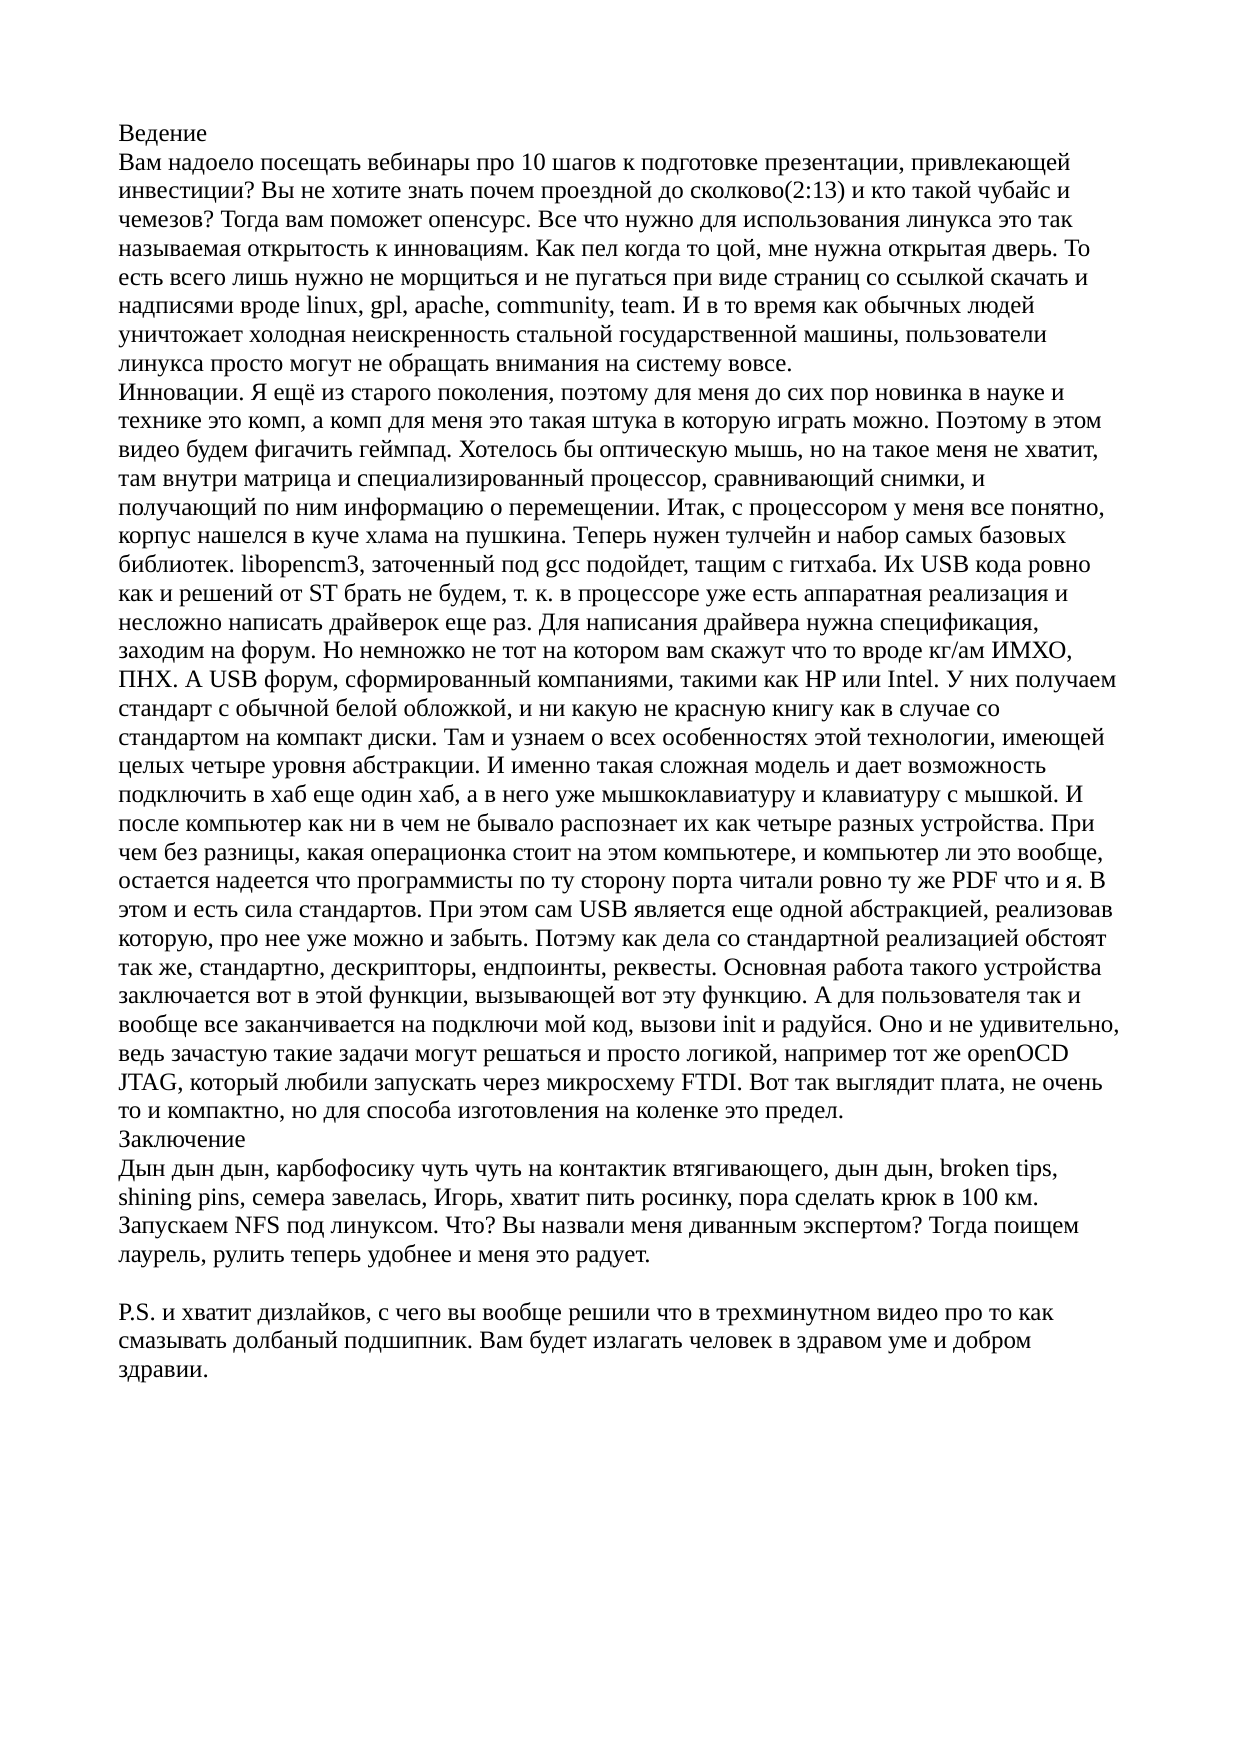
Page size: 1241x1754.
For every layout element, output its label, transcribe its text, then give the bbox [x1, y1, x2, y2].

text Инновации. Я ещё из старого поколения, поэтому для меня до сих пор новинка в науке и технике это комп, а комп для меня это такая штука в которую играть можно. Поэтому в этом видео будем фигачить геймпад. Хотелось бы оптическую мышь, но на такое меня не хватит, там внутри матрица и специализированный процессор, сравнивающий снимки, и получающий по ним информацию о перемещении. Итак, с процессором у меня все понятно, корпус нашелся в куче хлама на пушкина. Теперь нужен тулчейн и набор самых базовых библиотек. libopencm3, заточенный под gcc подойдет, тащим с гитхаба. Их USB кода ровно как и решений от ST брать не будем, т. к. в процессоре уже есть аппаратная реализация и несложно написать драйверок еще раз. Для написания драйвера нужна спецификация, заходим на форум. Но немножко не тот на котором вам скажут что то вроде кг/ам ИМХО, ПНХ. А USB форум, сформированный компаниями, такими как HP или Intel. У них получаем стандарт с обычной белой обложкой, и ни какую не красную книгу как в случае со стандартом на компакт диски. Там и узнаем о всех особенностях этой технологии, имеющей целых четыре уровня абстракции. И именно такая сложная модель и дает возможность подключить в хаб еще один хаб, а в него уже мышкоклавиатуру и клавиатуру с мышкой. И после компьютер как ни в чем не бывало распознает их как четыре разных устройства. При чем без разницы, какая операционка стоит на этом компьютере, и компьютер ли это вообще, остается надеется что программисты по ту сторону порта читали ровно ту же PDF что и я. В этом и есть сила стандартов. При этом сам USB является еще одной абстракцией, реализовав которую, про нее уже можно и забыть. Потэму как дела со стандартной реализацией обстоят так же, стандартно, дескрипторы, ендпоинты, реквесты. Основная работа такого устройства заключается вот в этой функции, вызывающей вот эту функцию. А для пользователя так и вообще все заканчивается на подключи мой код, вызови init и радуйся. Оно и не удивительно, ведь зачастую такие задачи могут решаться и просто логикой, например тот же openOCD JTAG, который любили запускать через микроcхему FTDI. Вот так выглядит плата, не очень то и компактно, но для способа изготовления на коленке это предел. [118, 377, 1122, 1124]
text Вам надоело посещать вебинары про 10 шагов к подготовке презентации, привлекающей инвестиции? Вы не хотите знать почем проездной до сколково(2:13) и кто такой чубайс и чемезов? Тогда вам поможет опенсурс. Все что нужно для использования линукса это так называемая открытость к инновациям. Как пел когда то цой, мне нужна открытая дверь. То есть всего лишь нужно не морщиться и не пугаться при виде страниц со ссылкой скачать и надписями вроде linux, gpl, apache, community, team. И в то время как обычных людей уничтожает холодная неискренность стальной государственной машины, пользователи линукса просто могут не обращать внимания на систему вовсе. [118, 147, 1122, 377]
text Ведение [118, 118, 1122, 147]
text Дын дын дын, карбофосику чуть чуть на контактик втягивающего, дын дын, broken tips, shining pins, семера завелась, Игорь, хватит пить росинку, пора сделать крюк в 100 км. Запускаем NFS под линуксом. Что? Вы назвали меня диванным экспертом? Тогда поищем лаурель, рулить теперь удобнее и меня это радует. [118, 1153, 1122, 1268]
text Заключение [118, 1124, 1122, 1153]
text P.S. и хватит дизлайков, с чего вы вообще решили что в трехминутном видео про то как смазывать долбаный подшипник. Вам будет излагать человек в здравом уме и добром здравии. [118, 1297, 1122, 1383]
